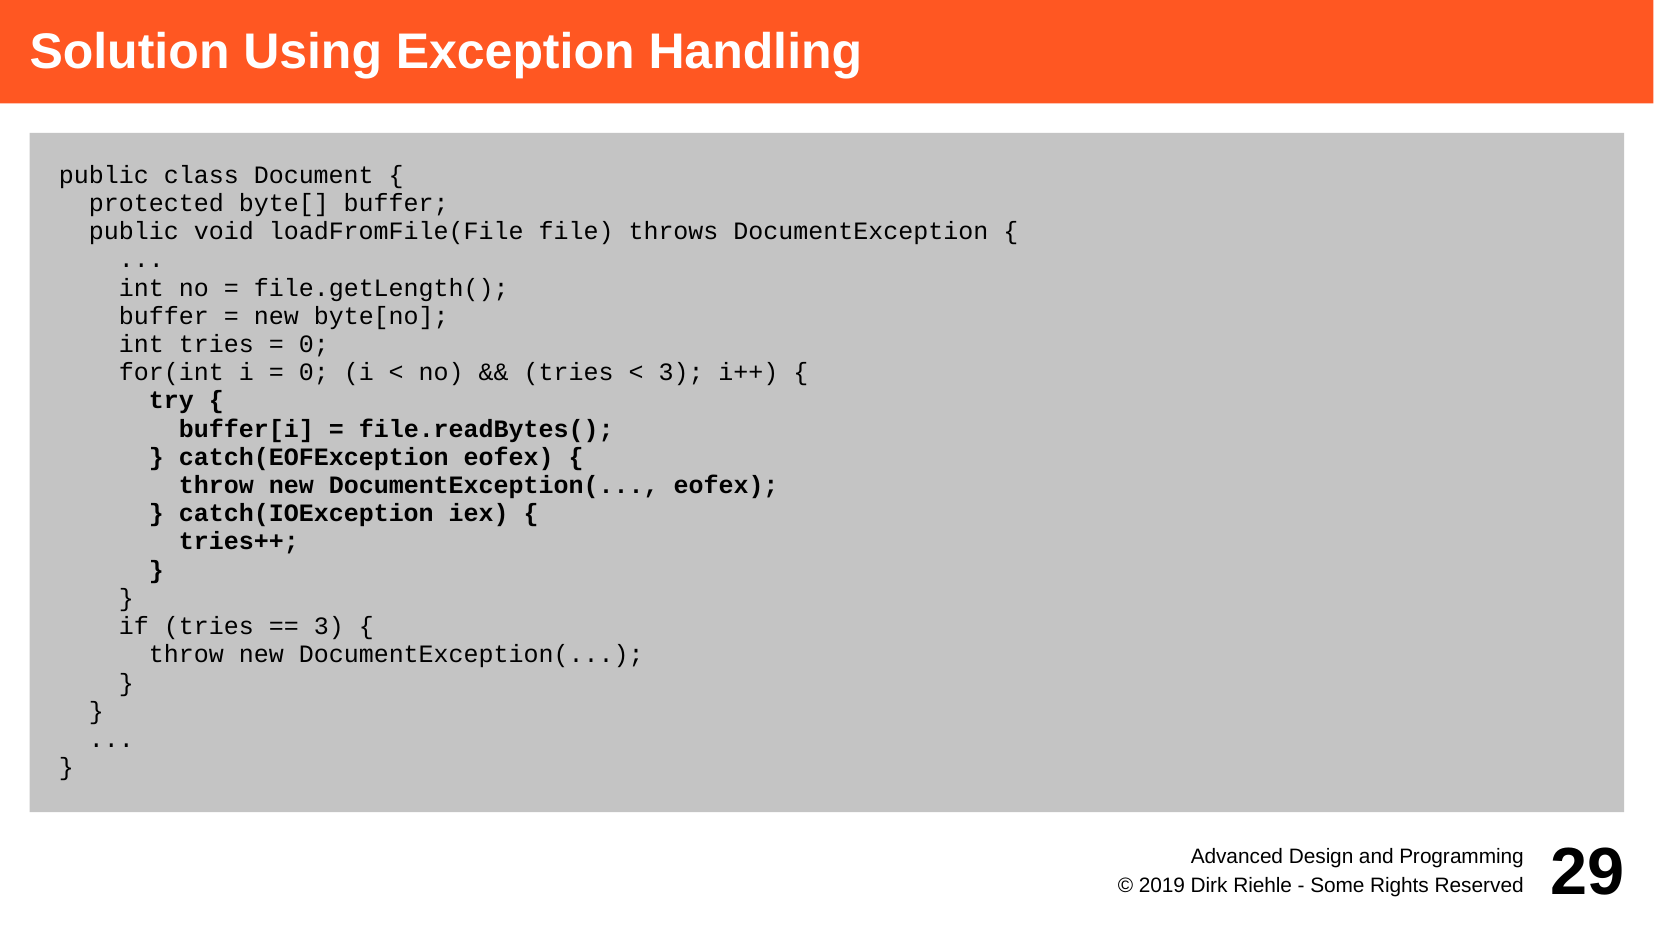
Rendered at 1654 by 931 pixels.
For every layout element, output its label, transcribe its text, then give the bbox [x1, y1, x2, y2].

list public class Document { protected byte[] buffer; public void loadFromFile(File file) throws DocumentException { ... int no = file.getLength(); buffer = new byte[no]; int tries = 0; for(int i = 0; (i < no) && (tries < 3); i++) { try { buffer[i] = file.readBytes(); } catch(EOFException eofex) { throw new DocumentException(..., eofex); } catch(IOException iex) { tries++; } } if (tries == 3) { throw new DocumentException(...); } } ... } [29, 132, 1625, 813]
title Solution Using Exception Handling [0, 0, 1654, 104]
